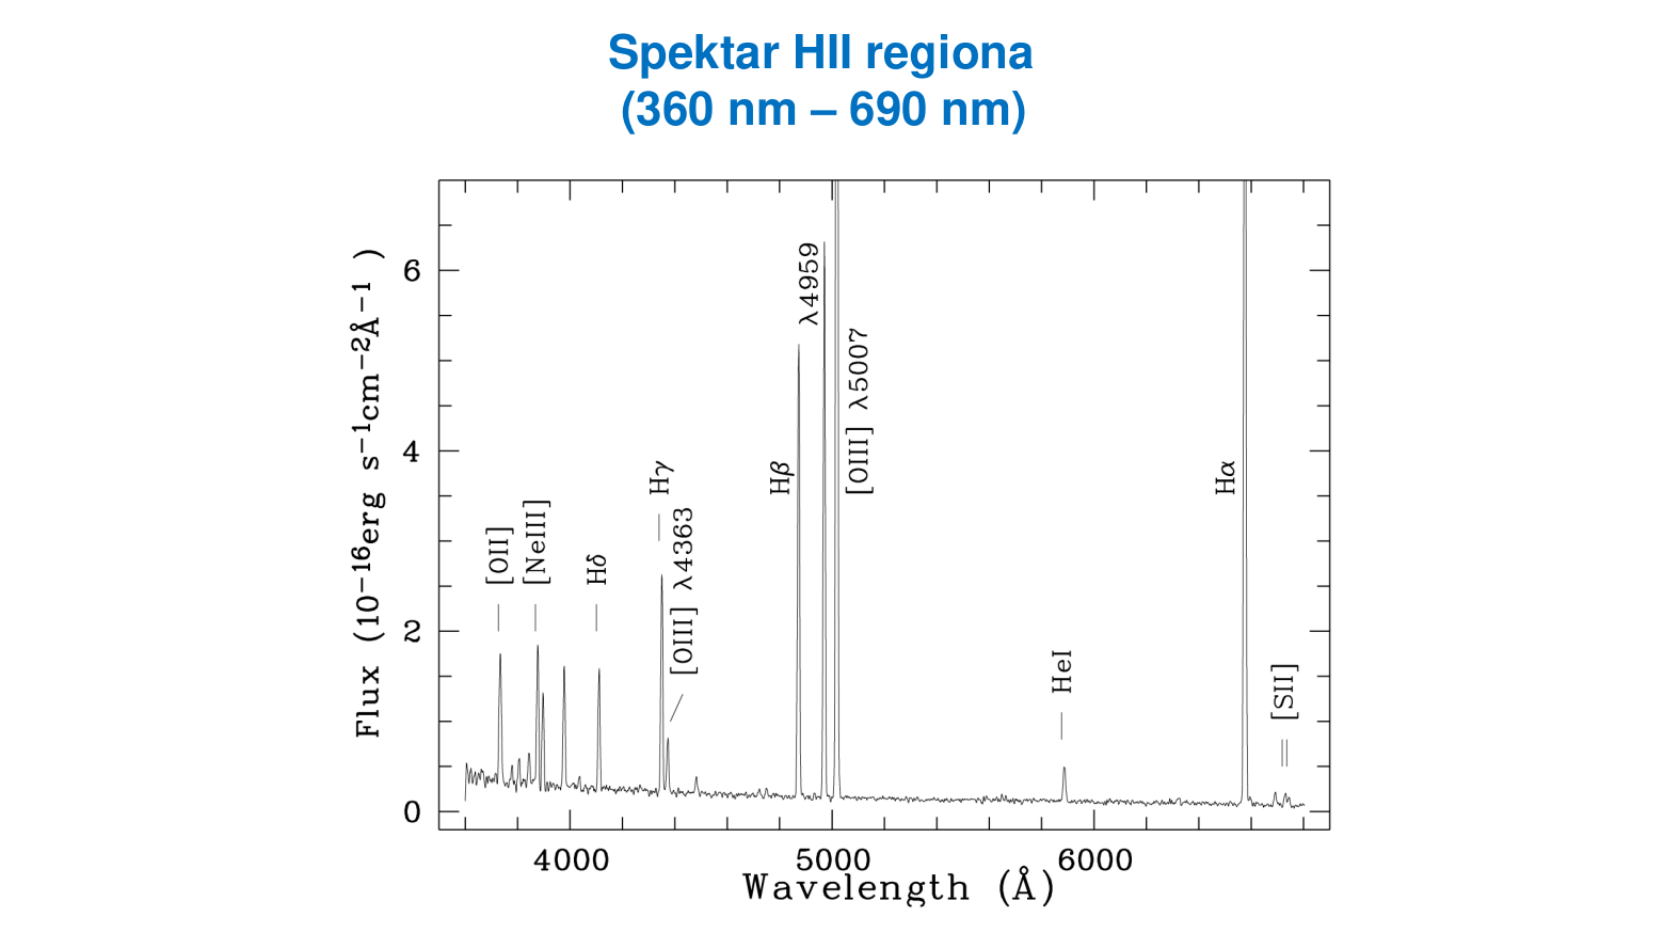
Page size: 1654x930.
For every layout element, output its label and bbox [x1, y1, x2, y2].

picture [288, 1, 1391, 930]
